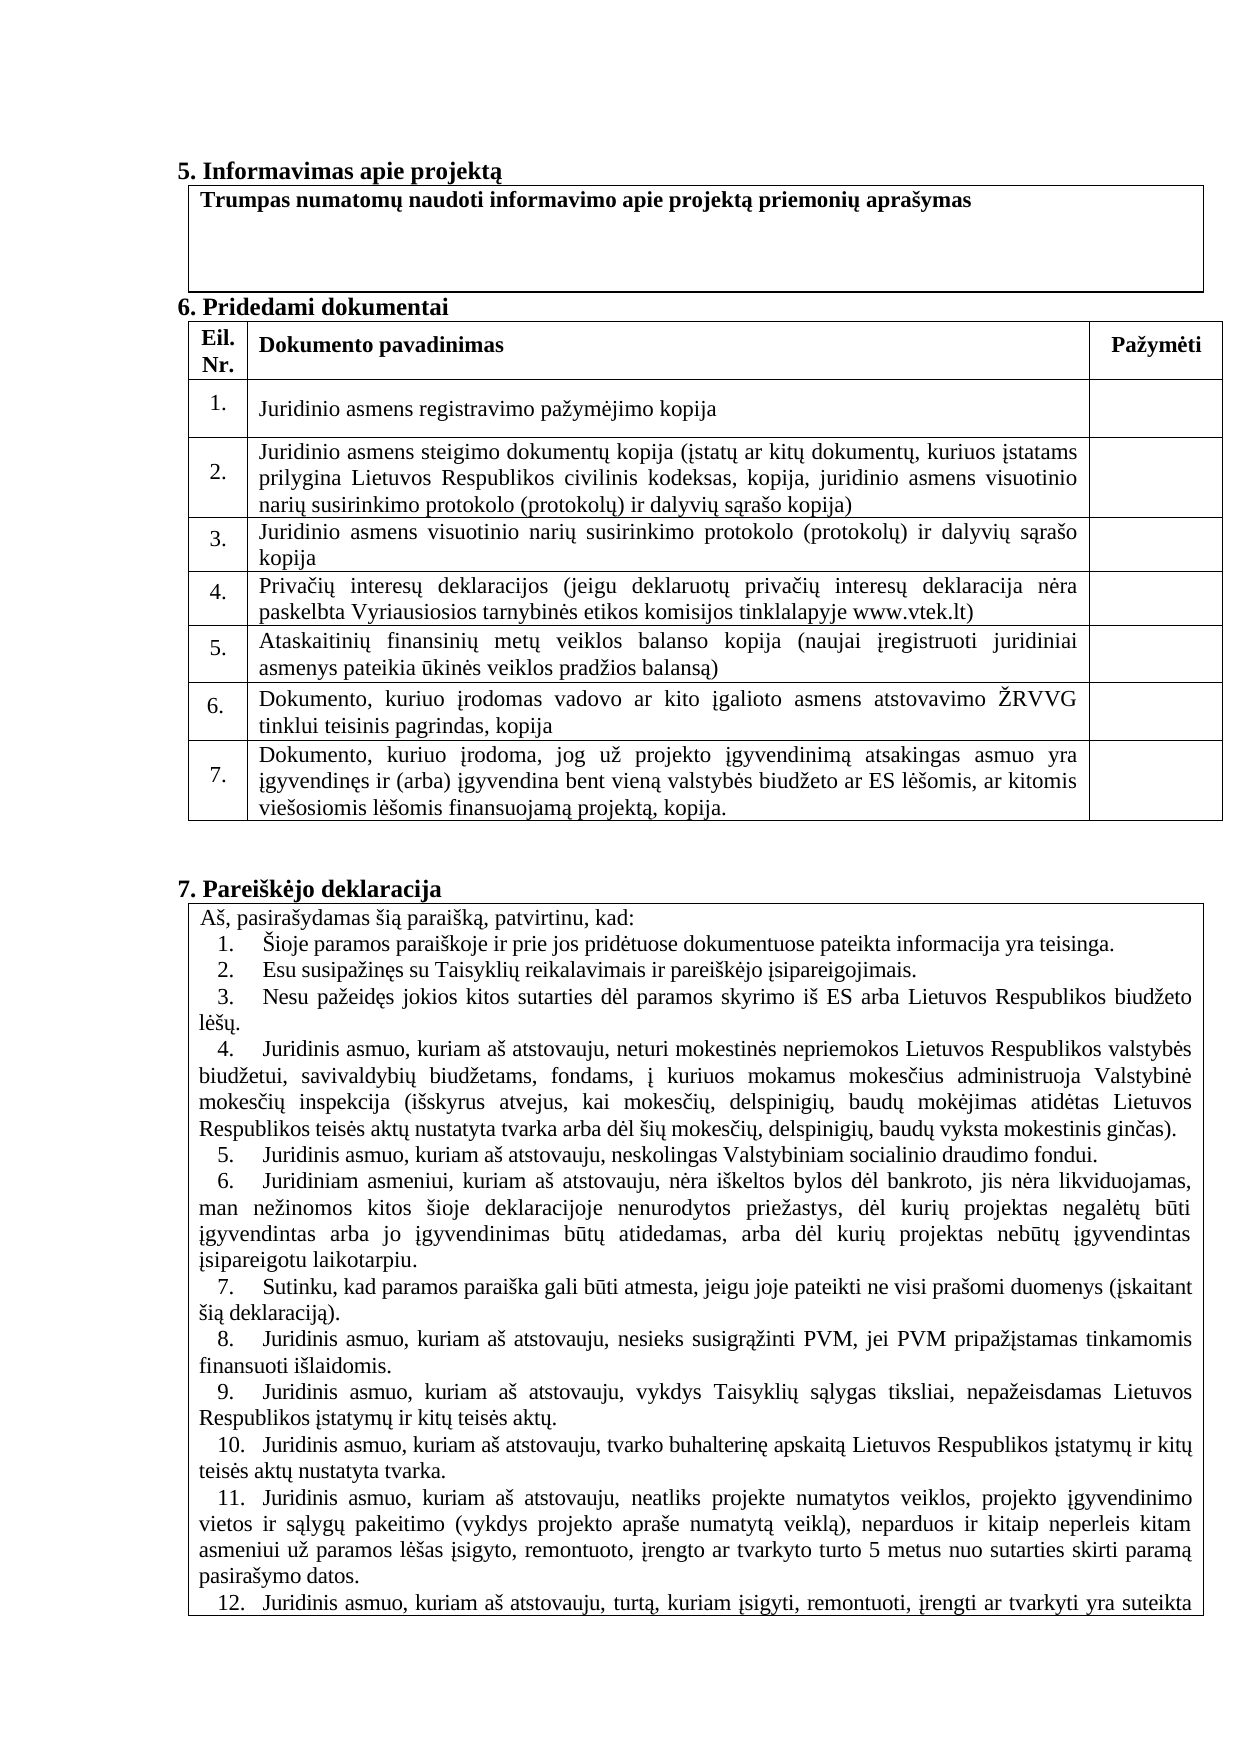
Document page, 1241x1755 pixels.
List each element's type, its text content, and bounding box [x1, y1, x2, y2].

table_header Trumpas numatomų naudoti informavimo apie projektą priemonių aprašymas [189, 186, 1203, 291]
table_cell Juridinio asmens visuotinio narių susirinkimo protokolo (protokolų) ir dalyvių sąrašo kopija [248, 518, 1089, 571]
table_cell 5. [189, 626, 247, 682]
table_cell [1090, 518, 1222, 571]
text 5. Informavimas apie projektą [177, 156, 1181, 185]
table_cell 1. [189, 380, 247, 437]
table_cell [1090, 626, 1222, 682]
text 7. Pareiškėjo deklaracija [177, 874, 1181, 903]
table_cell [1090, 683, 1222, 740]
table_cell Dokumento, kuriuo įrodomas vadovo ar kito įgalioto asmens atstovavimo ŽRVVG tinklui teisinis pagrindas, kopija [248, 683, 1089, 740]
table_header Aš, pasirašydamas šią paraišką, patvirtinu, kad: 1. Šioje paramos paraiškoje ir prie jos pridėtuose dokumentuose pateikta informacija yra teisinga. 2. Esu susipažinęs su Taisyklių reikalavimais ir pareiškėjo įsipareigojimais. 3. Nesu pažeidęs jokios kitos sutarties dėl paramos skyrimo iš ES arba Lietuvos Respublikos biudžeto lėšų. 4. Juridinis asmuo, kuriam aš atstovauju, neturi mokestinės nepriemokos Lietuvos Respublikos valstybės biudžetui, savivaldybių biudžetams, fondams, į kuriuos mokamus mokesčius administruoja Valstybinė mokesčių inspekcija (išskyrus atvejus, kai mokesčių, delspinigių, baudų mokėjimas atidėtas Lietuvos Respublikos teisės aktų nustatyta tvarka arba dėl šių mokesčių, delspinigių, baudų vyksta mokestinis ginčas). 5. Juridinis asmuo, kuriam aš atstovauju, neskolingas Valstybiniam socialinio draudimo fondui. 6. Juridiniam asmeniui, kuriam aš atstovauju, nėra iškeltos bylos dėl bankroto, jis nėra likviduojamas, man nežinomos kitos šioje deklaracijoje nenurodytos priežastys, dėl kurių projektas negalėtų būti įgyvendintas arba jo įgyvendinimas būtų atidedamas, arba dėl kurių projektas nebūtų įgyvendintas įsipareigotu laikotarpiu. 7. Sutinku, kad paramos paraiška gali būti atmesta, jeigu joje pateikti ne visi prašomi duomenys (įskaitant šią deklaraciją). 8. Juridinis asmuo, kuriam aš atstovauju, nesieks susigrąžinti PVM, jei PVM pripažįstamas tinkamomis finansuoti išlaidomis. 9. Juridinis asmuo, kuriam aš atstovauju, vykdys Taisyklių sąlygas tiksliai, nepažeisdamas Lietuvos Respublikos įstatymų ir kitų teisės aktų. 10. Juridinis asmuo, kuriam aš atstovauju, tvarko buhalterinę apskaitą Lietuvos Respublikos įstatymų ir kitų teisės aktų nustatyta tvarka. 11. Juridinis asmuo, kuriam aš atstovauju, neatliks projekte numatytos veiklos, projekto įgyvendinimo vietos ir sąlygų pakeitimo (vykdys projekto apraše numatytą veiklą), neparduos ir kitaip neperleis kitam asmeniui už paramos lėšas įsigyto, remontuoto, įrengto ar tvarkyto turto 5 metus nuo sutarties skirti paramą pasirašymo datos. 12. Juridinis asmuo, kuriam aš atstovauju, turtą, kuriam įsigyti, remontuoti, įrengti ar tvarkyti yra suteikta [189, 904, 1203, 1615]
table_cell 3. [189, 518, 247, 571]
table_cell Juridinio asmens registravimo pažymėjimo kopija [248, 380, 1089, 437]
table_cell Ataskaitinių finansinių metų veiklos balanso kopija (naujai įregistruoti juridiniai asmenys pateikia ūkinės veiklos pradžios balansą) [248, 626, 1089, 682]
table_cell Juridinio asmens steigimo dokumentų kopija (įstatų ar kitų dokumentų, kuriuos įstatams prilygina Lietuvos Respublikos civilinis kodeksas, kopija, juridinio asmens visuotinio narių susirinkimo protokolo (protokolų) ir dalyvių sąrašo kopija) [248, 438, 1089, 517]
table_cell [1090, 741, 1222, 820]
table_header Pažymėti [1090, 322, 1222, 379]
table_cell [1090, 572, 1222, 624]
table_cell [1090, 380, 1222, 437]
table_cell 7. [189, 741, 247, 820]
table_cell [1090, 438, 1222, 517]
table_header Eil. Nr. [189, 322, 247, 379]
table_cell Dokumento, kuriuo įrodoma, jog už projekto įgyvendinimą atsakingas asmuo yra įgyvendinęs ir (arba) įgyvendina bent vieną valstybės biudžeto ar ES lėšomis, ar kitomis viešosiomis lėšomis finansuojamą projektą, kopija. [248, 741, 1089, 820]
table_cell Privačių interesų deklaracijos (jeigu deklaruotų privačių interesų deklaracija nėra paskelbta Vyriausiosios tarnybinės etikos komisijos tinklalapyje www.vtek.lt) [248, 572, 1089, 624]
text 6. Pridedami dokumentai [177, 292, 1181, 321]
table_cell 6. [189, 683, 247, 740]
table_cell 4. [189, 572, 247, 624]
table_cell 2. [189, 438, 247, 517]
table_header Dokumento pavadinimas [248, 322, 1089, 379]
